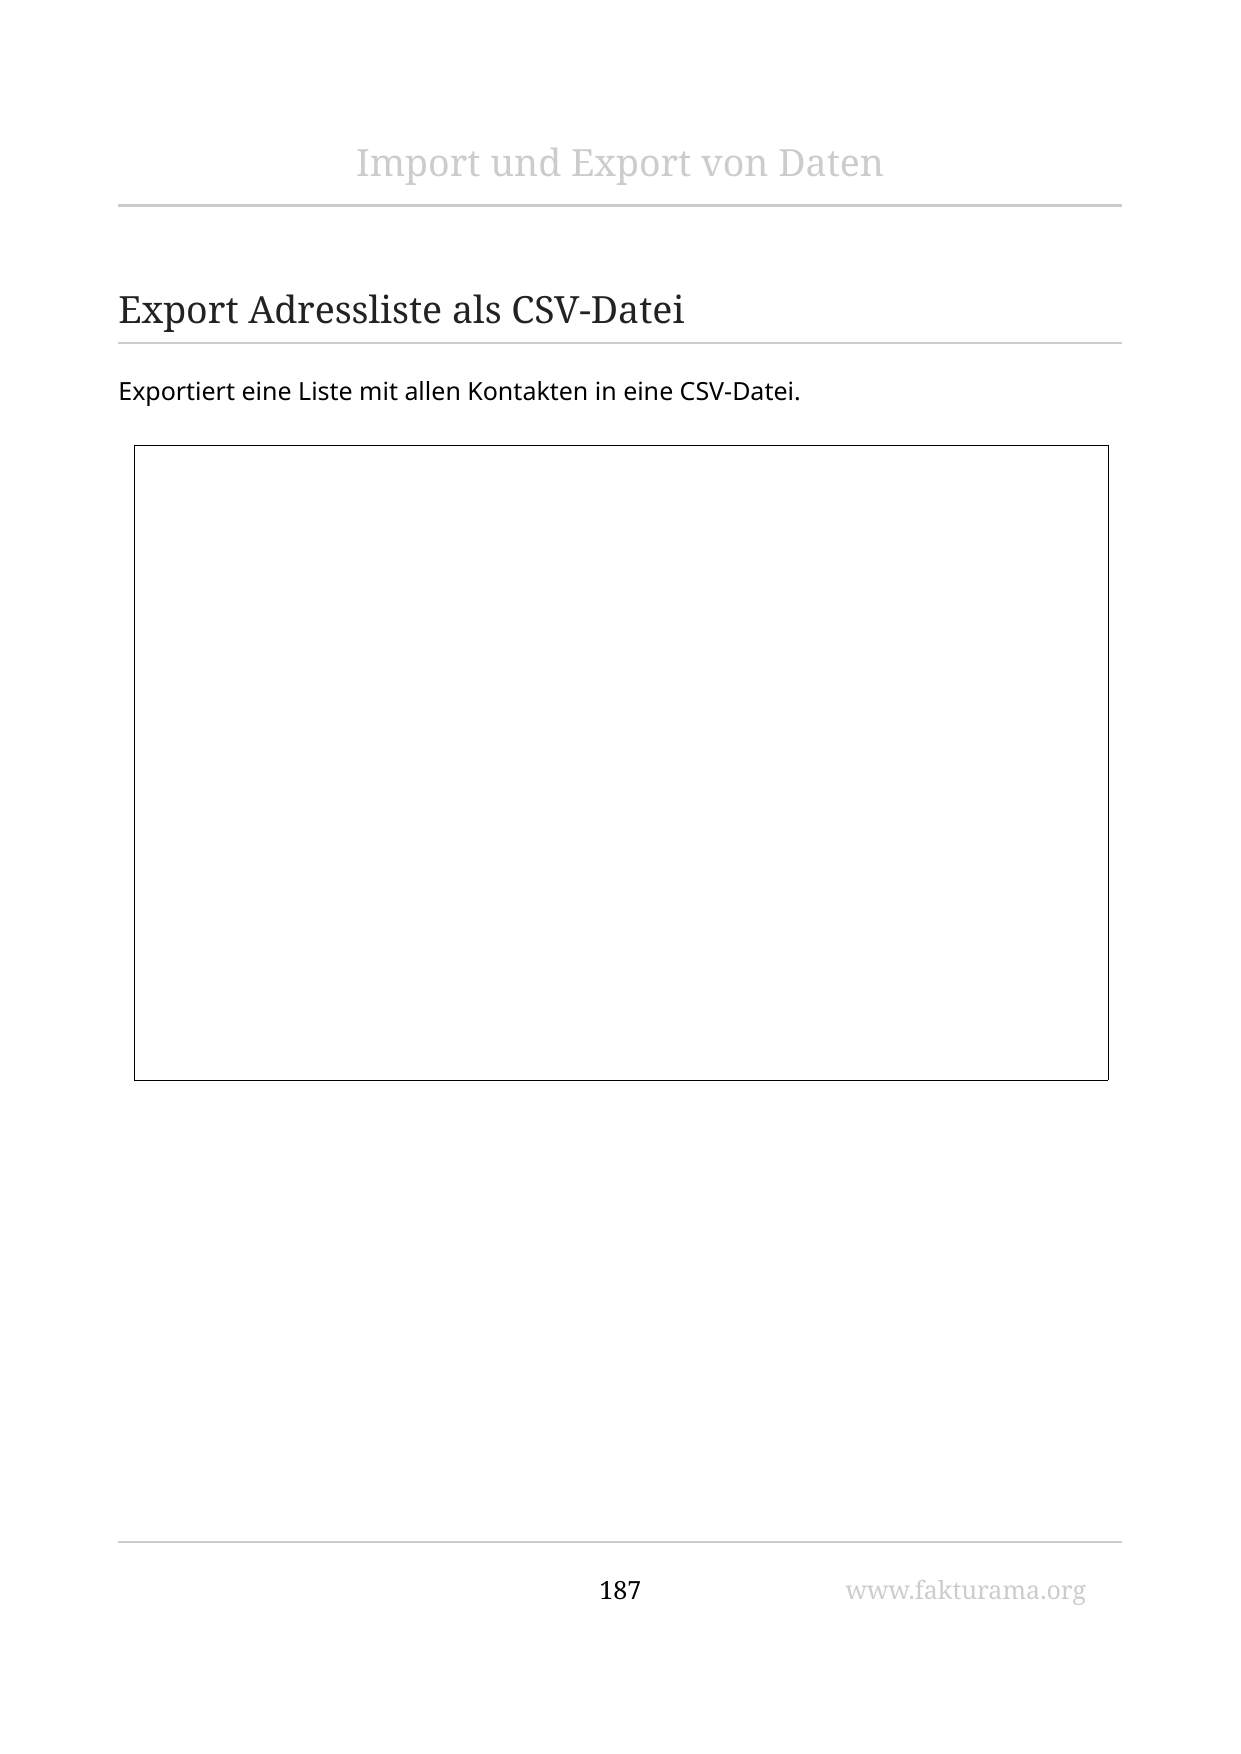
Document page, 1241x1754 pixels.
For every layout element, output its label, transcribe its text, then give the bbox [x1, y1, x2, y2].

subtitle Export Adressliste als CSV-Datei [118, 283, 1122, 342]
text Exportiert eine Liste mit allen Kontakten in eine CSV-Datei. [118, 373, 1122, 407]
